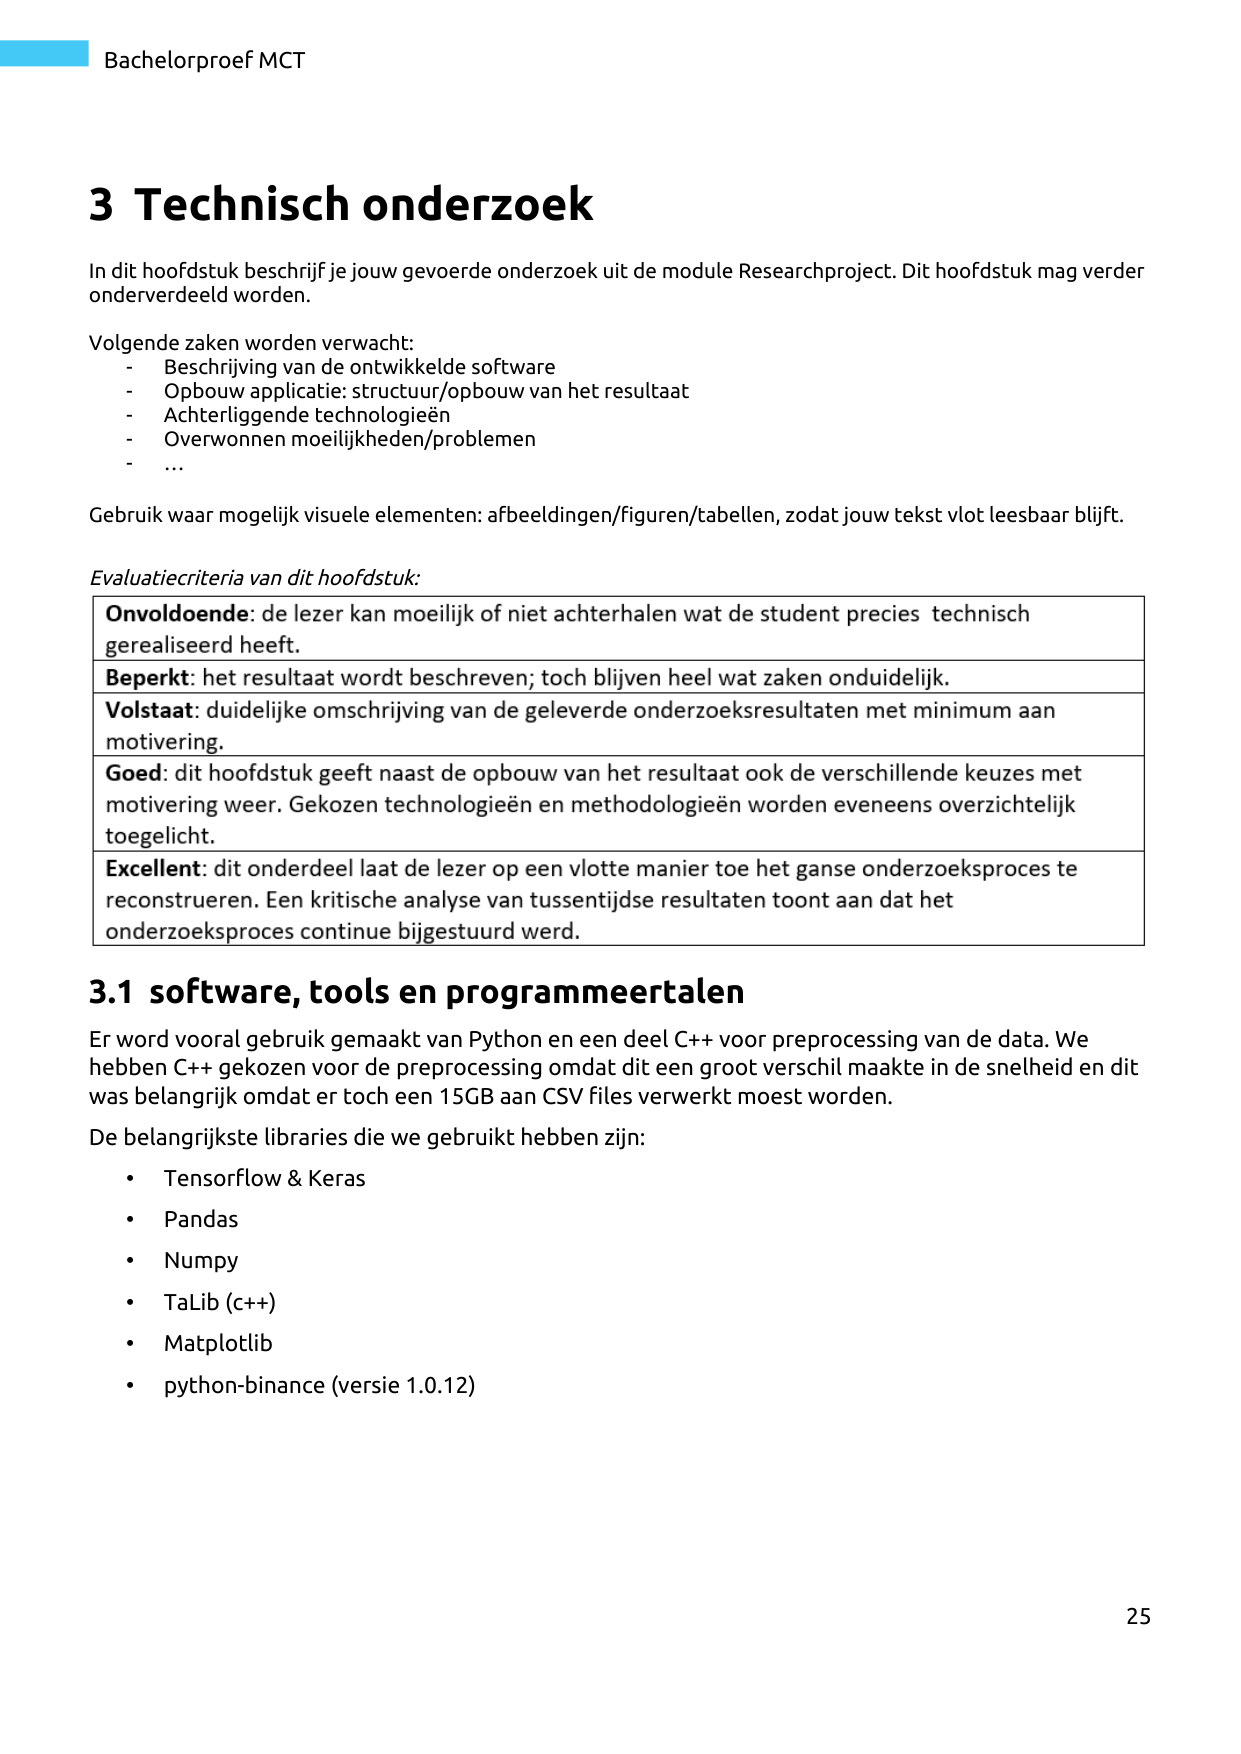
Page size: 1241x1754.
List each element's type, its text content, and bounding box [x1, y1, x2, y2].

list Pandas [126, 1206, 1152, 1232]
picture [88, 591, 1152, 953]
text Er word vooral gebruik gemaakt van Python en een deel C++ voor preprocessing van de data. We hebben C++ gekozen voor de preprocessing omdat dit een groot verschil maakte in de snelheid en dit was belangrijk omdat er toch een 15GB aan CSV files verwerkt moest worden. [89, 1025, 1152, 1108]
list Achterliggende technologieën [126, 402, 1152, 426]
text Gebruik waar mogelijk visuele elementen: afbeeldingen/figuren/tabellen, zodat jouw tekst vlot leesbaar blijft. [89, 503, 1152, 527]
subtitle software, tools en programmeertalen [89, 971, 1152, 1010]
list Numpy [126, 1247, 1152, 1274]
list Opbouw applicatie: structuur/opbouw van het resultaat [126, 378, 1152, 402]
list Beschrijving van de ontwikkelde software [126, 354, 1152, 378]
text De belangrijkste libraries die we gebruikt hebben zijn: [89, 1123, 1152, 1149]
text Volgende zaken worden verwacht: [89, 330, 1152, 354]
list Matplotlib [126, 1330, 1152, 1357]
list python-binance (versie 1.0.12) [126, 1371, 1152, 1398]
text Evaluatiecriteria van dit hoofdstuk: [89, 565, 1152, 591]
list TaLib (c++) [126, 1288, 1152, 1315]
text In dit hoofdstuk beschrijf je jouw gevoerde onderzoek uit de module Researchproject. Dit hoofdstuk mag verder onderverdeeld worden. [89, 258, 1152, 306]
list Overwonnen moeilijkheden/problemen [126, 426, 1152, 450]
list Tensorflow & Keras [126, 1164, 1152, 1191]
subtitle Technisch onderzoek [89, 177, 1152, 229]
list … [126, 450, 1152, 474]
